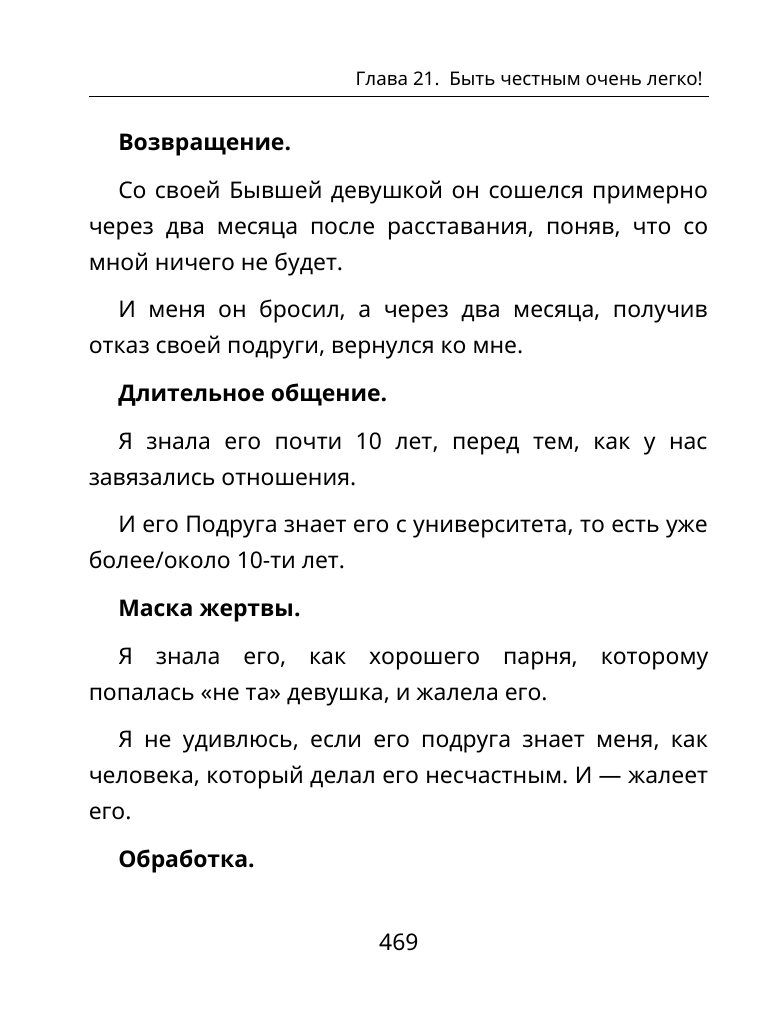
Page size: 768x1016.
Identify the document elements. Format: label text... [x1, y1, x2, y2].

text Обработка. [88, 843, 709, 874]
text Я знала его почти 10 лет, перед тем, как у нас завязались отношения. [88, 425, 709, 492]
text Я знала его, как хорошего парня, которому попалась «не та» девушка, и жалела его. [88, 640, 709, 707]
text И меня он бросил, а через два месяца, получив отказ своей подруги, вернулся ко мне. [88, 293, 709, 361]
text И его Подруга знает его с университета, то есть уже более/около 10-ти лет. [88, 508, 709, 576]
text Возвращение. [88, 126, 709, 157]
text Длительное общение. [88, 377, 709, 408]
text Я не удивлюсь, если его подруга знает меня, как человека, который делал его несчастным. И — жалеет его. [88, 723, 709, 826]
text Со своей Бывшей девушкой он сошелся примерно через два месяца после расставания, поняв, что со мной ничего не будет. [88, 174, 709, 277]
text Маска жертвы. [88, 592, 709, 623]
